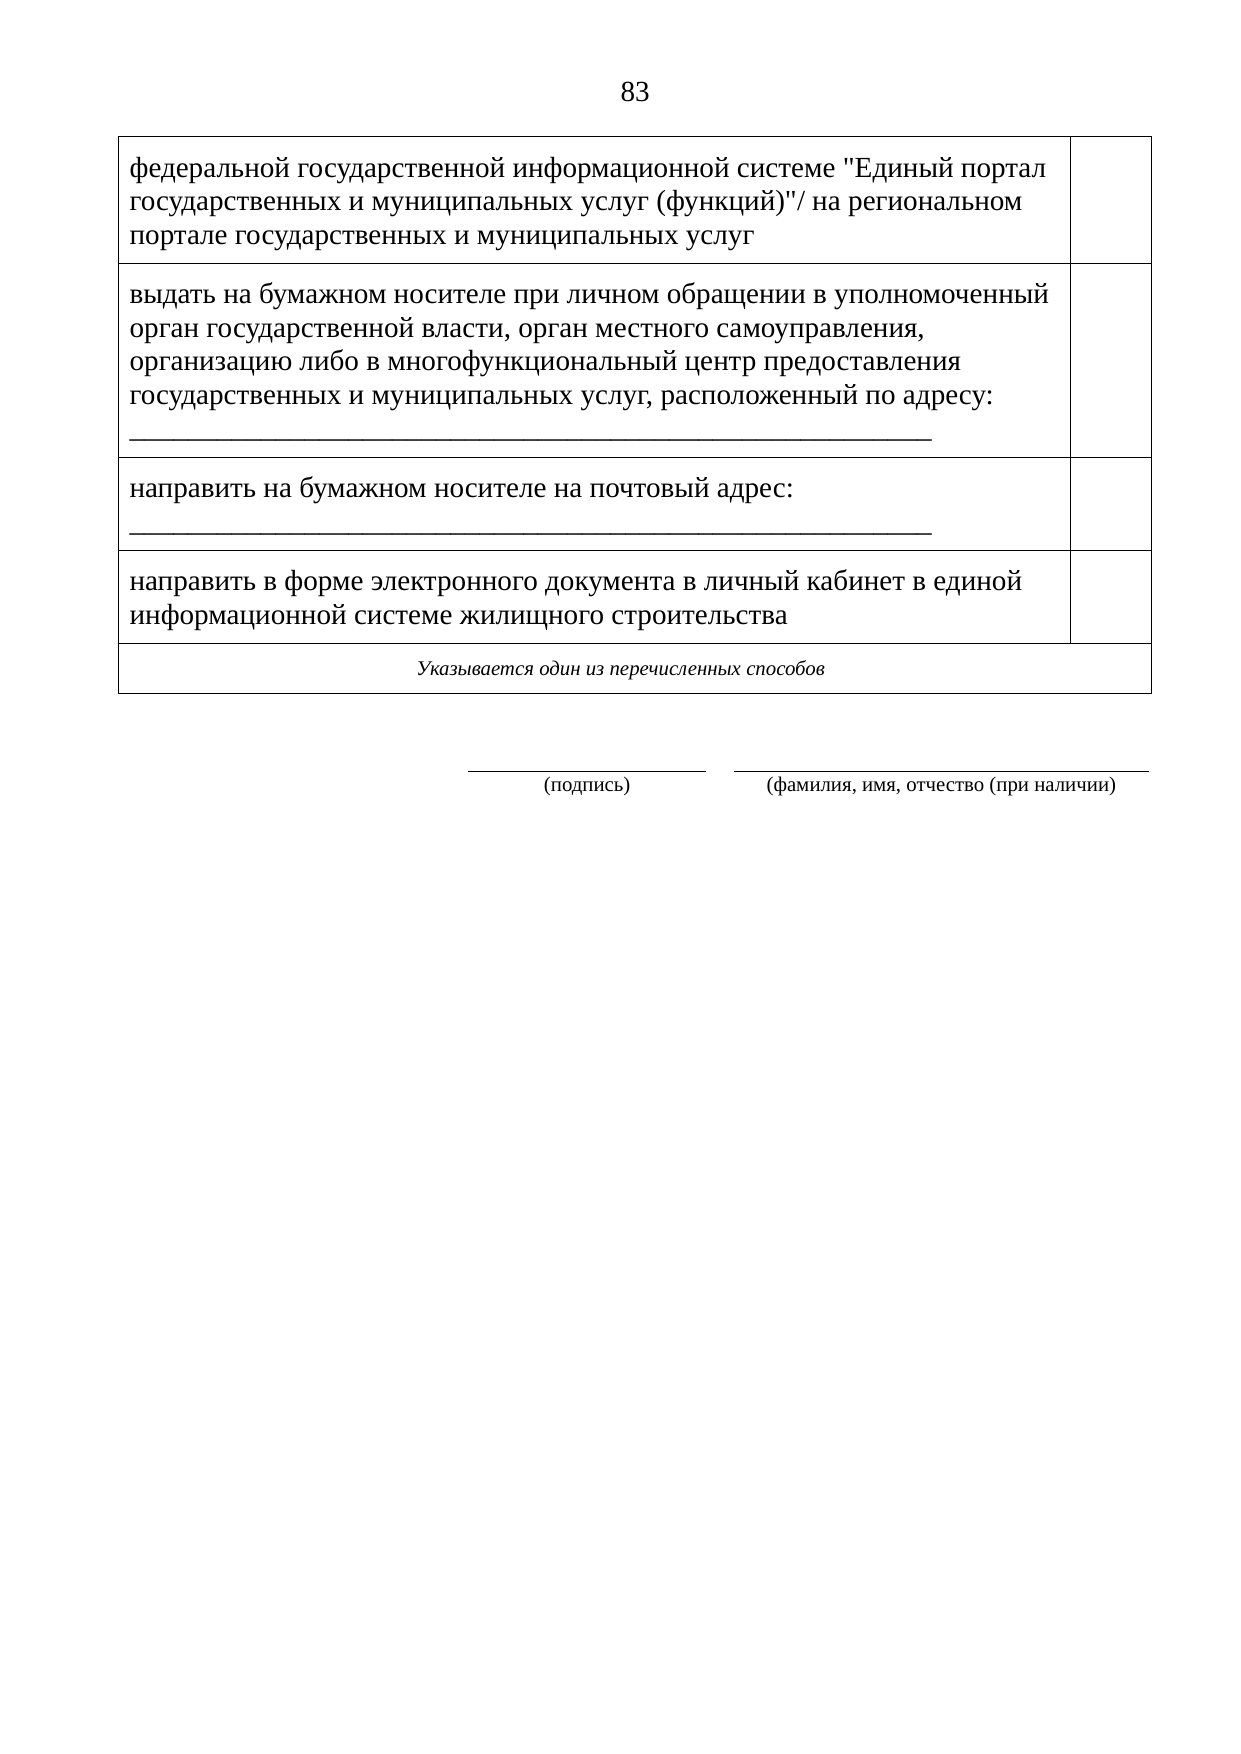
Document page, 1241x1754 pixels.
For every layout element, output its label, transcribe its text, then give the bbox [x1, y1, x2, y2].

table_cell [115, 771, 438, 829]
table_cell Указывается один из перечисленных способов [119, 644, 1151, 693]
table_header [706, 694, 734, 771]
table_header [734, 694, 1149, 771]
table_cell [1071, 264, 1151, 457]
table_cell [706, 771, 734, 829]
table_cell (подпись) [468, 772, 706, 829]
table_cell направить в форме электронного документа в личный кабинет в единой информационной системе жилищного строительства [119, 551, 1070, 643]
table_header [1071, 137, 1151, 263]
table_header [438, 694, 468, 771]
table_cell (фамилия, имя, отчество (при наличии) [734, 772, 1149, 829]
table_cell направить на бумажном носителе на почтовый адрес: _______________________________________________________ [119, 458, 1070, 550]
table_header федеральной государственной информационной системе "Единый портал государственных и муниципальных услуг (функций)"/ на региональном портале государственных и муниципальных услуг [119, 137, 1070, 263]
table_cell [438, 771, 468, 829]
table_header [115, 694, 438, 771]
table_header [468, 694, 706, 771]
table_cell [1071, 458, 1151, 550]
table_cell [1071, 551, 1151, 643]
table_cell выдать на бумажном носителе при личном обращении в уполномоченный орган государственной власти, орган местного самоуправления, организацию либо в многофункциональный центр предоставления государственных и муниципальных услуг, расположенный по адресу: _______________________________________________________ [119, 264, 1070, 457]
